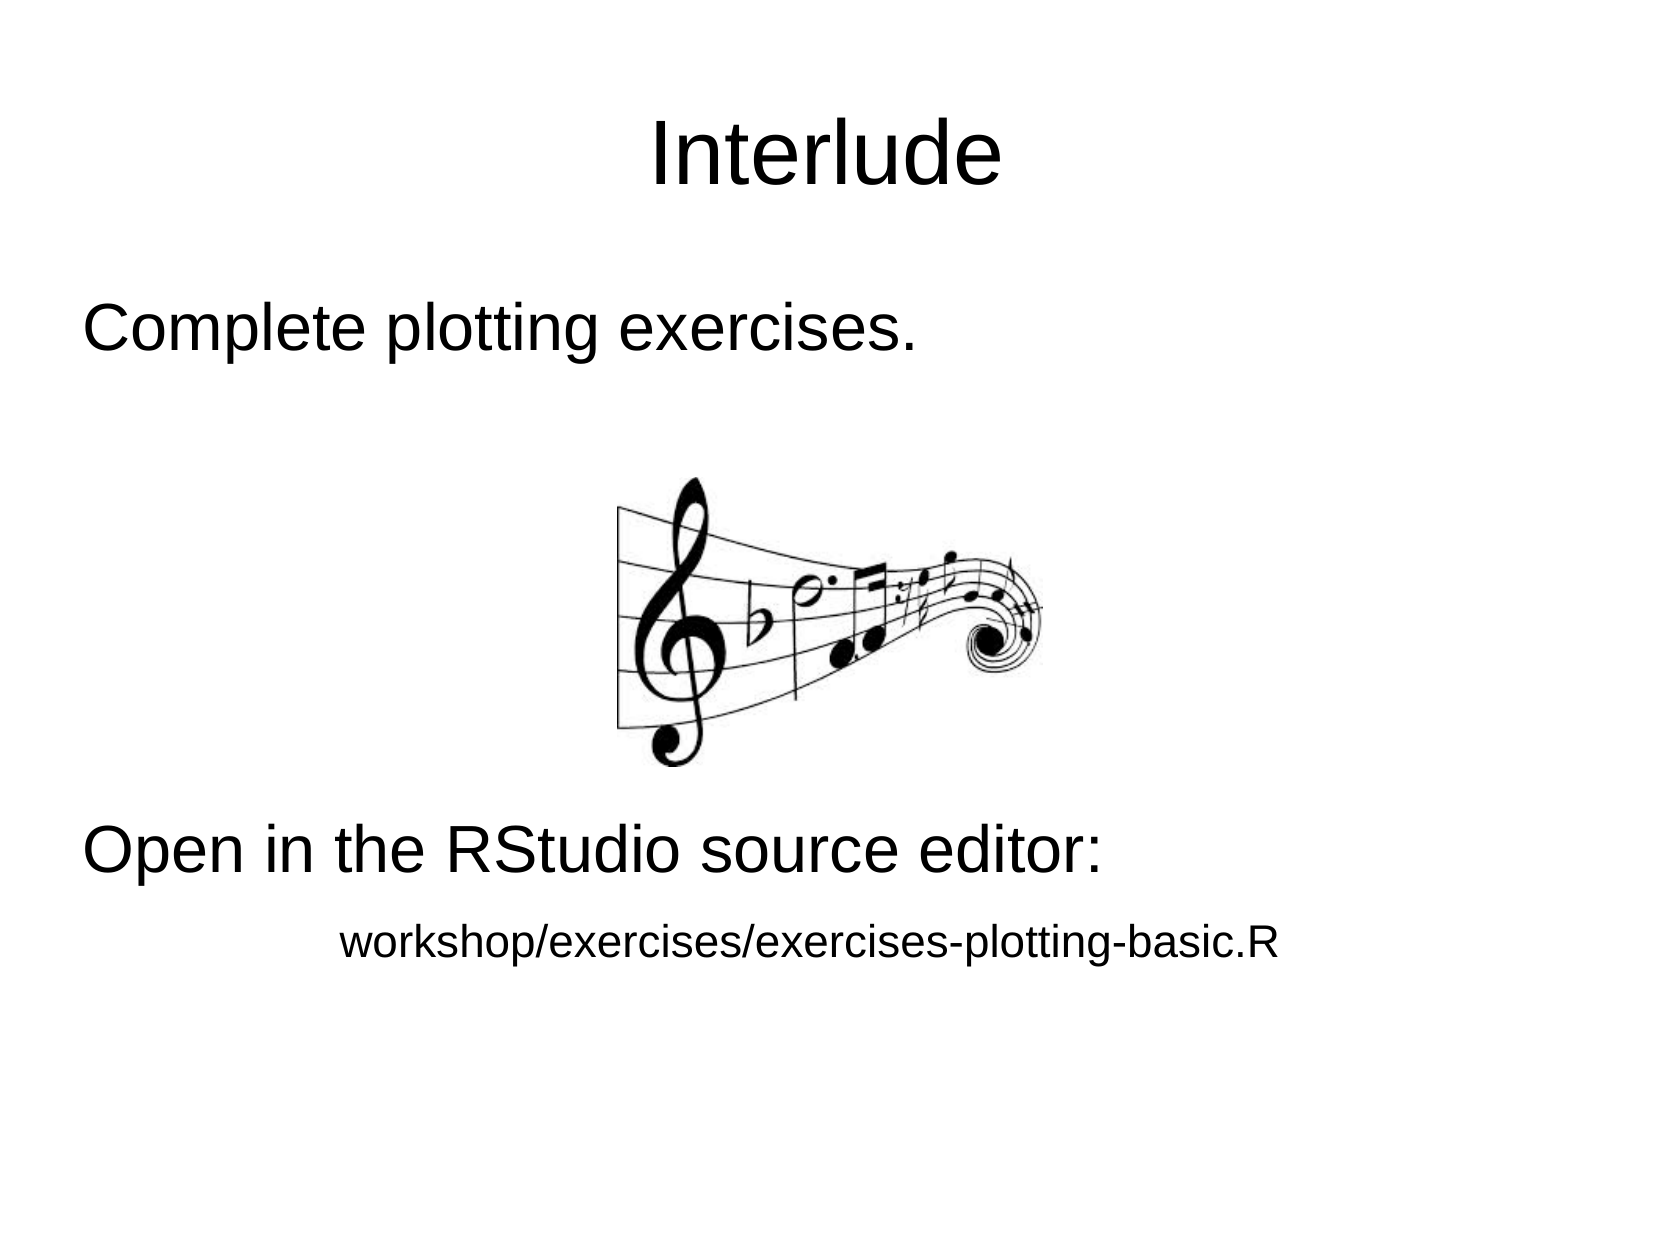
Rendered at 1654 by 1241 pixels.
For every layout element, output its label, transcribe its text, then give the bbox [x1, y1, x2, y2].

picture [617, 477, 1043, 767]
list Complete plotting exercises. Open in the RStudio source editor: workshop/exercises/exercises-plotting-basic.R [82, 290, 1538, 1010]
title Interlude [82, 49, 1571, 257]
